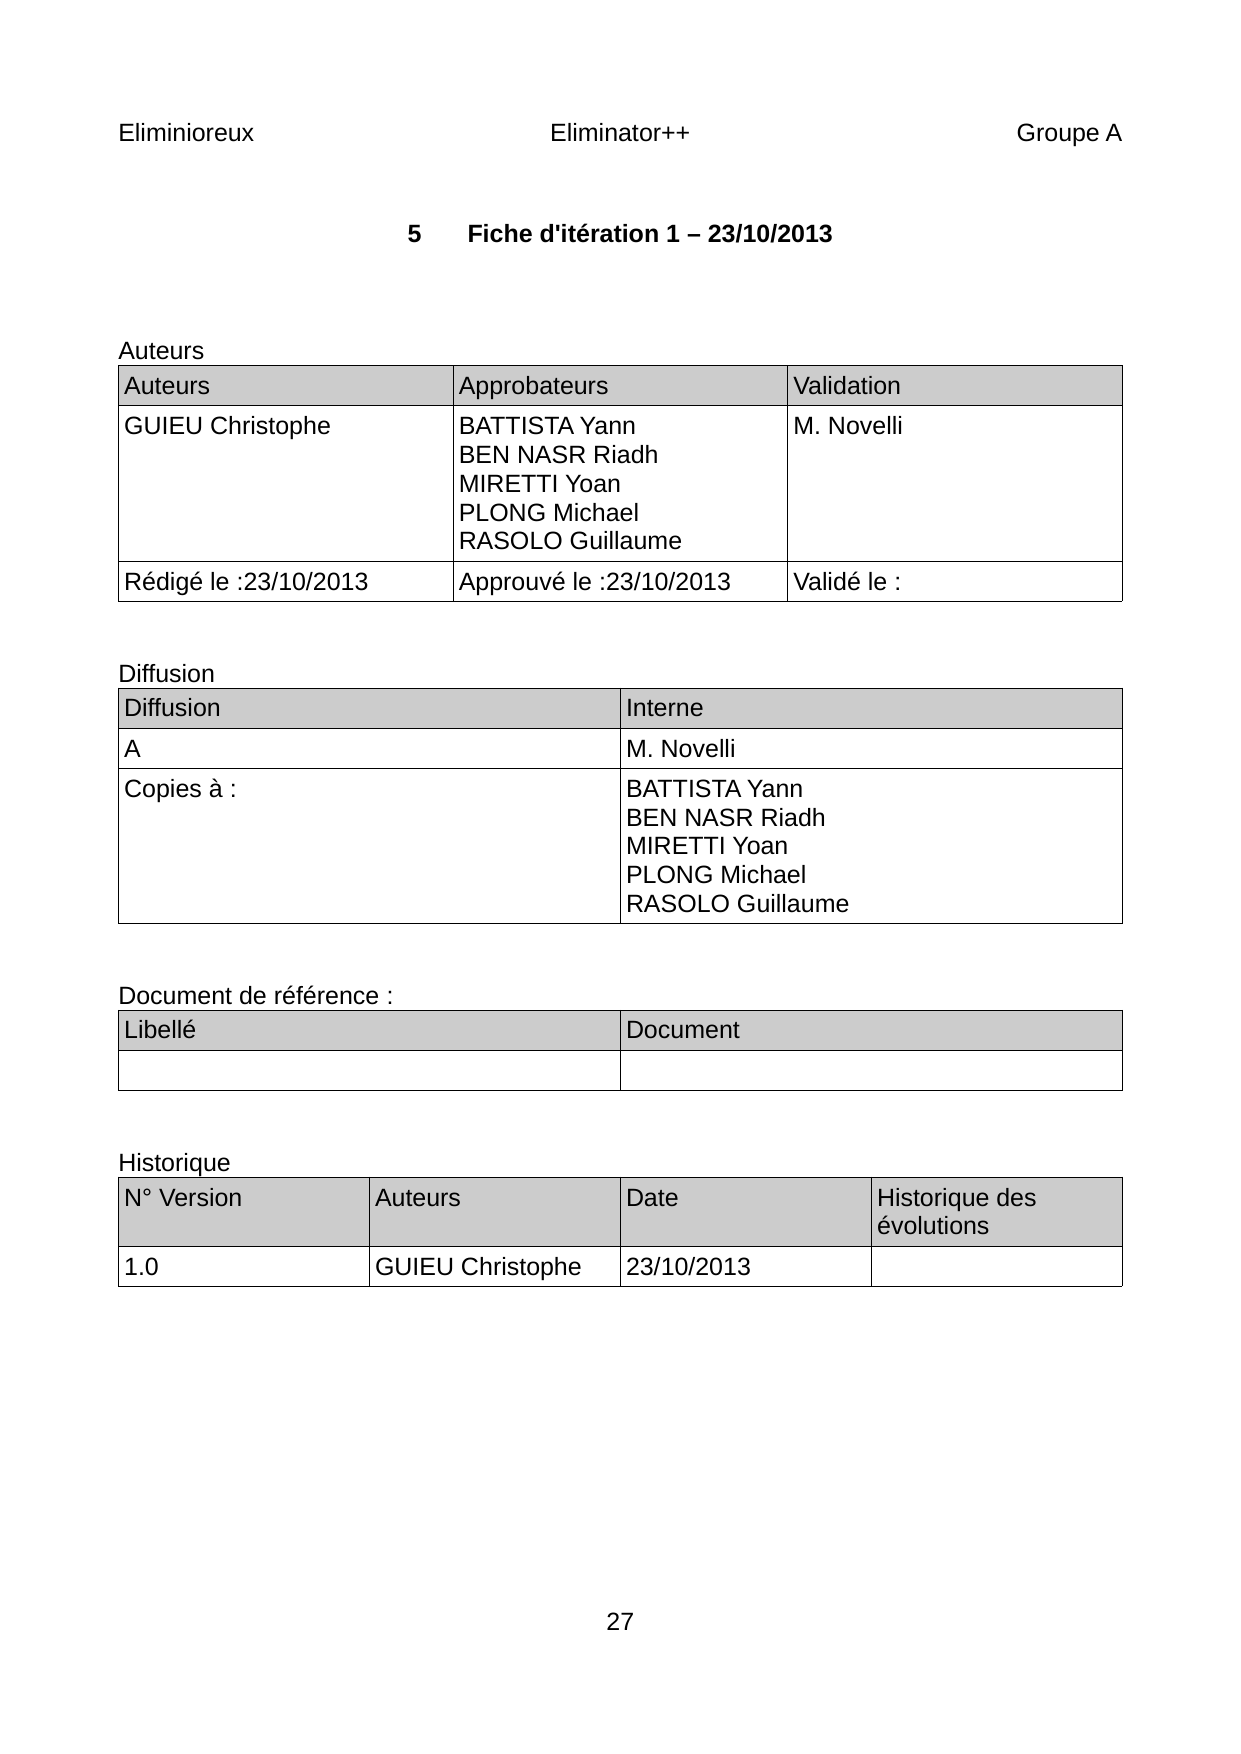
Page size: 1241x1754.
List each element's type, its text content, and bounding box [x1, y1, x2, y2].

table_cell Approuvé le :23/10/2013 [454, 562, 787, 601]
table_cell GUIEU Christophe [119, 406, 453, 561]
table_cell [872, 1247, 1122, 1286]
table_header Document [621, 1011, 1122, 1050]
table_cell M. Novelli [788, 406, 1122, 561]
text Auteurs [118, 336, 1122, 365]
table_header Auteurs [119, 366, 453, 405]
table_cell BATTISTA Yann BEN NASR Riadh MIRETTI Yoan PLONG Michael RASOLO Guillaume [621, 769, 1122, 923]
table_cell Validé le : [788, 562, 1122, 601]
table_header N° Version [119, 1178, 369, 1246]
table_header Approbateurs [454, 366, 787, 405]
table_cell [119, 1051, 620, 1090]
table_cell 1.0 [119, 1247, 369, 1286]
text Diffusion [118, 659, 1122, 687]
table_header Diffusion [119, 689, 620, 728]
subtitle Fiche d'itération 1 – 23/10/2013 [118, 219, 1122, 248]
table_header Libellé [119, 1011, 620, 1050]
table_header Interne [621, 689, 1122, 728]
table_header Auteurs [370, 1178, 620, 1246]
table_cell Copies à : [119, 769, 620, 923]
table_cell M. Novelli [621, 729, 1122, 768]
table_header Historique des évolutions [872, 1178, 1122, 1246]
table_cell BATTISTA Yann BEN NASR Riadh MIRETTI Yoan PLONG Michael RASOLO Guillaume [454, 406, 787, 561]
table_cell [621, 1051, 1122, 1090]
table_header Validation [788, 366, 1122, 405]
table_cell GUIEU Christophe [370, 1247, 620, 1286]
table_cell 23/10/2013 [621, 1247, 871, 1286]
table_header Date [621, 1178, 871, 1246]
text Historique [118, 1148, 1122, 1177]
table_cell Rédigé le :23/10/2013 [119, 562, 453, 601]
table_cell A [119, 729, 620, 768]
text Document de référence : [118, 981, 1122, 1010]
